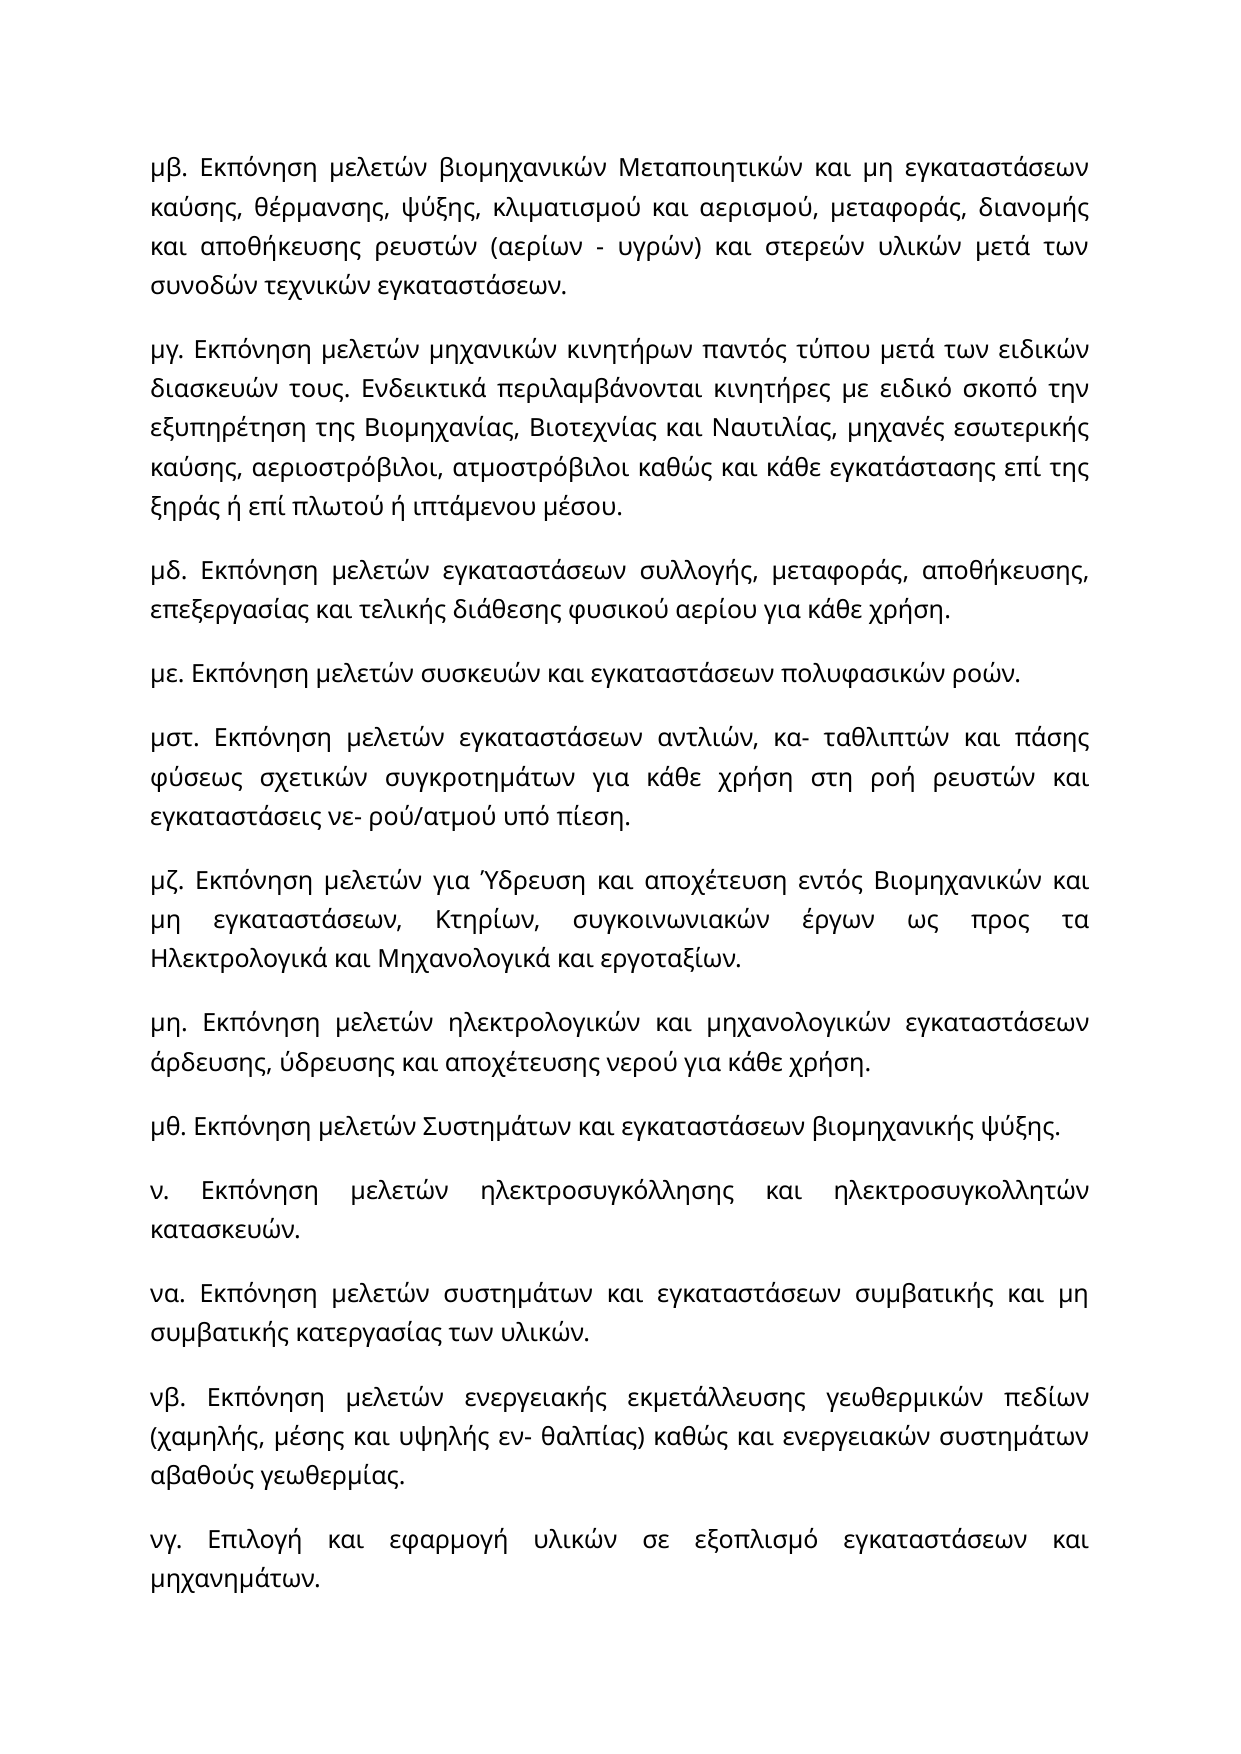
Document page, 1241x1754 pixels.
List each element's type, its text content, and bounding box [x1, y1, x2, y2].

text να. Εκπόνηση μελετών συστημάτων και εγκαταστάσεων συμβατικής και μη συμβατικής κατεργασίας των υλικών. [150, 1276, 1090, 1349]
text μη. Εκπόνηση μελετών ηλεκτρολογικών και μηχανολογικών εγκαταστάσεων άρδευσης, ύδρευσης και αποχέτευσης νερού για κάθε χρήση. [150, 1005, 1090, 1078]
text νγ. Επιλογή και εφαρμογή υλικών σε εξοπλισμό εγκαταστάσεων και μηχανημάτων. [150, 1522, 1090, 1595]
text με. Εκπόνηση μελετών συσκευών και εγκαταστάσεων πολυφασικών ροών. [150, 656, 1090, 690]
text νβ. Εκπόνηση μελετών ενεργειακής εκμετάλλευσης γεωθερμικών πεδίων (χαμηλής, μέσης και υψηλής εν- θαλπίας) καθώς και ενεργειακών συστημάτων αβαθούς γεωθερμίας. [150, 1379, 1090, 1492]
text ν. Εκπόνηση μελετών ηλεκτροσυγκόλλησης και ηλεκτροσυγκολλητών κατασκευών. [150, 1172, 1090, 1246]
text μζ. Εκπόνηση μελετών για Ύδρευση και αποχέτευση εντός Βιομηχανικών και μη εγκαταστάσεων, Κτηρίων, συγκοινωνιακών έργων ως προς τα Ηλεκτρολογικά και Μηχανολογικά και εργοταξίων. [150, 862, 1090, 975]
text μθ. Εκπόνηση μελετών Συστημάτων και εγκαταστάσεων βιομηχανικής ψύξης. [150, 1108, 1090, 1142]
text μδ. Εκπόνηση μελετών εγκαταστάσεων συλλογής, μεταφοράς, αποθήκευσης, επεξεργασίας και τελικής διάθεσης φυσικού αερίου για κάθε χρήση. [150, 552, 1090, 626]
text μβ. Εκπόνηση μελετών βιομηχανικών Μεταποιητικών και μη εγκαταστάσεων καύσης, θέρμανσης, ψύξης, κλιματισμού και αερισμού, μεταφοράς, διανομής και αποθήκευσης ρευστών (αερίων - υγρών) και στερεών υλικών μετά των συνοδών τεχνικών εγκαταστάσεων. [150, 150, 1090, 302]
text μστ. Εκπόνηση μελετών εγκαταστάσεων αντλιών, κα- ταθλιπτών και πάσης φύσεως σχετικών συγκροτημάτων για κάθε χρήση στη ροή ρευστών και εγκαταστάσεις νε- ρού/ατμού υπό πίεση. [150, 720, 1090, 832]
text μγ. Εκπόνηση μελετών μηχανικών κινητήρων παντός τύπου μετά των ειδικών διασκευών τους. Ενδεικτικά περιλαμβάνονται κινητήρες με ειδικό σκοπό την εξυπηρέτηση της Βιομηχανίας, Βιοτεχνίας και Ναυτιλίας, μηχανές εσωτερικής καύσης, αεριοστρόβιλοι, ατμοστρόβιλοι καθώς και κάθε εγκατάστασης επί της ξηράς ή επί πλωτού ή ιπτάμενου μέσου. [150, 332, 1090, 522]
